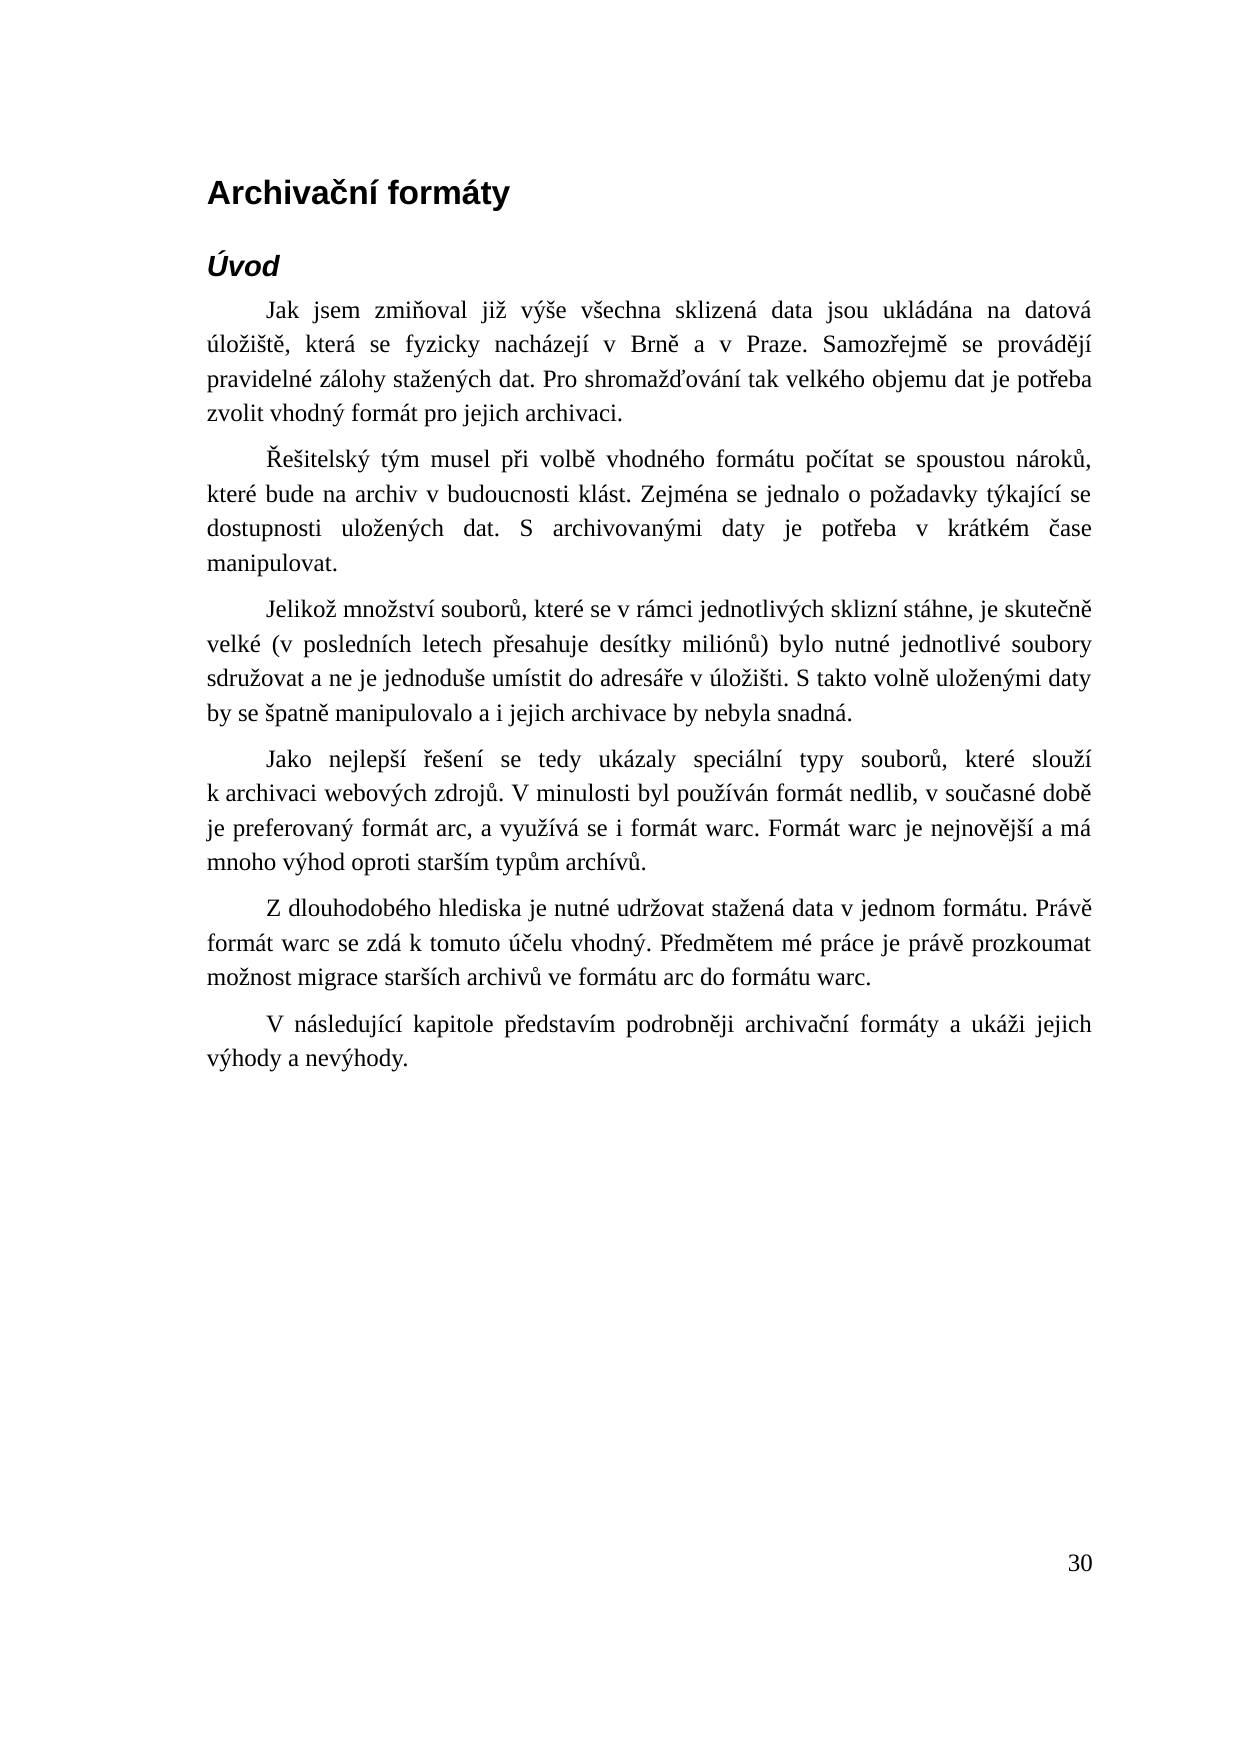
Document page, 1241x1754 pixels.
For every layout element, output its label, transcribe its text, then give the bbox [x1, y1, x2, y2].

text Jelikož množství souborů, které se v rámci jednotlivých sklizní stáhne, je skutečně velké (v posledních letech přesahuje desítky miliónů) bylo nutné jednotlivé soubory sdružovat a ne je jednoduše umístit do adresáře v úložišti. S takto volně uloženými daty by se špatně manipulovalo a i jejich archivace by nebyla snadná. [207, 594, 1093, 726]
subtitle Úvod [207, 249, 1093, 282]
text V následující kapitole představím podrobněji archivační formáty a ukáži jejich výhody a nevýhody. [207, 1009, 1093, 1072]
subtitle Archivační formáty [207, 173, 1093, 211]
text Řešitelský tým musel při volbě vhodného formátu počítat se spoustou nároků, které bude na archiv v budoucnosti klást. Zejména se jednalo o požadavky týkající se dostupnosti uložených dat. S archivovanými daty je potřeba v krátkém čase manipulovat. [207, 444, 1093, 577]
text Jak jsem zmiňoval již výše všechna sklizená data jsou ukládána na datová úložiště, která se fyzicky nacházejí v Brně a v Praze. Samozřejmě se provádějí pravidelné zálohy stažených dat. Pro shromažďování tak velkého objemu dat je potřeba zvolit vhodný formát pro jejich archivaci. [207, 295, 1093, 427]
text Jako nejlepší řešení se tedy ukázaly speciální typy souborů, které slouží k archivaci webových zdrojů. V minulosti byl používán formát nedlib, v současné době je preferovaný formát arc, a využívá se i formát warc. Formát warc je nejnovější a má mnoho výhod oproti starším typům archívů. [207, 744, 1093, 876]
text Z dlouhodobého hlediska je nutné udržovat stažená data v jednom formátu. Právě formát warc se zdá k tomuto účelu vhodný. Předmětem mé práce je právě prozkoumat možnost migrace starších archivů ve formátu arc do formátu warc. [207, 893, 1093, 991]
